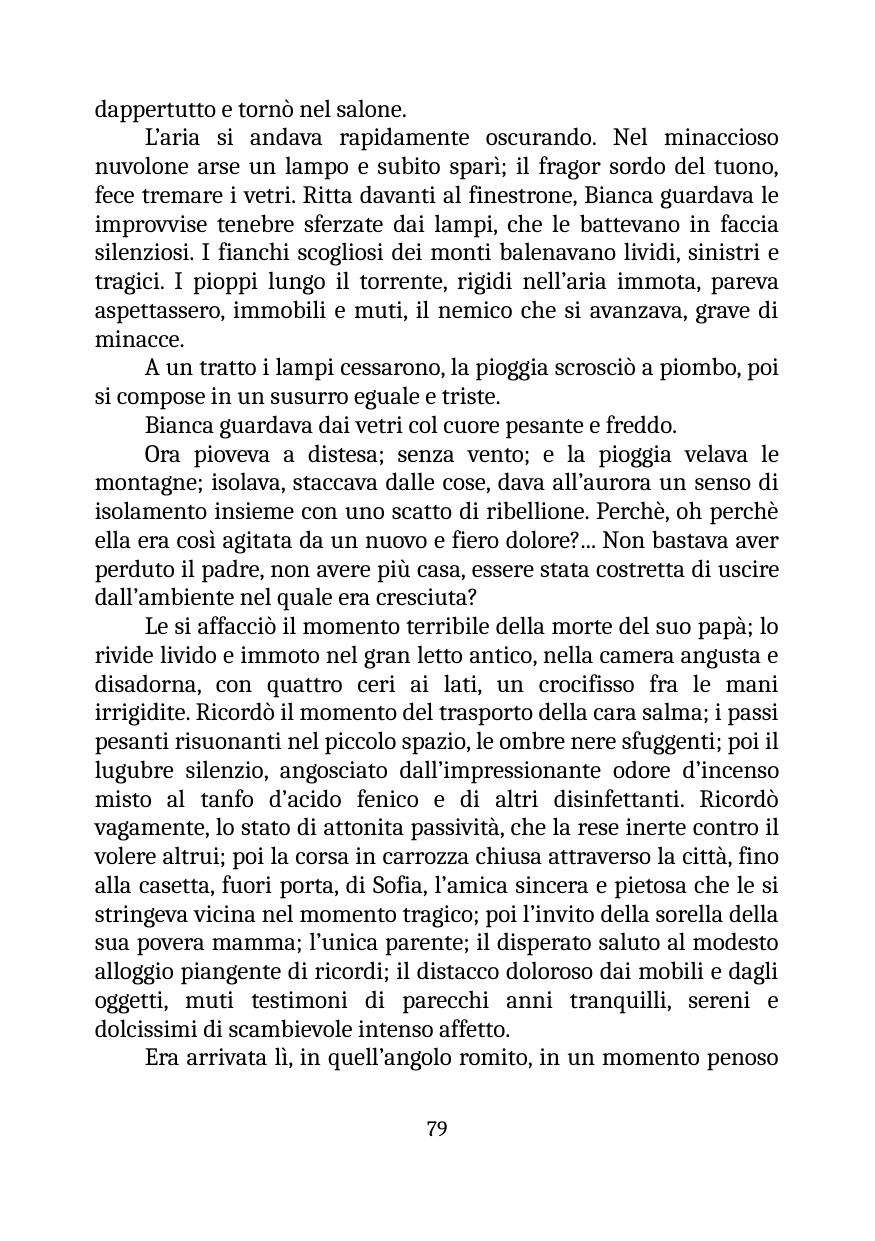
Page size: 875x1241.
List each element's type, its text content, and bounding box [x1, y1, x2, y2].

text Ora pioveva a distesa; senza vento; e la pioggia velava le montagne; isolava, staccava dalle cose, dava all’aurora un senso di isolamento insieme con uno scatto di ribellione. Perchè, oh perchè ella era così agitata da un nuovo e fiero dolore?... Non bastava aver perduto il padre, non avere più casa, essere stata costretta di uscire dall’ambiente nel quale era cresciuta? [94, 439, 779, 612]
text Era arrivata lì, in quell’angolo romito, in un momento penoso [94, 1043, 779, 1072]
text Bianca guardava dai vetri col cuore pesante e freddo. [94, 411, 779, 439]
text dappertutto e tornò nel salone. [94, 94, 779, 123]
text A un tratto i lampi cessarono, la pioggia scrosciò a piombo, poi si compose in un susurro eguale e triste. [94, 353, 779, 411]
text L’aria si andava rapidamente oscurando. Nel minaccioso nuvolone arse un lampo e subito sparì; il fragor sordo del tuono, fece tremare i vetri. Ritta davanti al finestrone, Bianca guardava le improvvise tenebre sferzate dai lampi, che le battevano in faccia silenziosi. I fianchi scogliosi dei monti balenavano lividi, sinistri e tragici. I pioppi lungo il torrente, rigidi nell’aria immota, pareva aspettassero, immobili e muti, il nemico che si avanzava, grave di minacce. [94, 123, 779, 353]
text Le si affacciò il momento terribile della morte del suo papà; lo rivide livido e immoto nel gran letto antico, nella camera angusta e disadorna, con quattro ceri ai lati, un crocifisso fra le mani irrigidite. Ricordò il momento del trasporto della cara salma; i passi pesanti risuonanti nel piccolo spazio, le ombre nere sfuggenti; poi il lugubre silenzio, angosciato dall’impressionante odore d’incenso misto al tanfo d’acido fenico e di altri disinfettanti. Ricordò vagamente, lo stato di attonita passività, che la rese inerte contro il volere altrui; poi la corsa in carrozza chiusa attraverso la città, fino alla casetta, fuori porta, di Sofia, l’amica sincera e pietosa che le si stringeva vicina nel momento tragico; poi l’invito della sorella della sua povera mamma; l’unica parente; il disperato saluto al modesto alloggio piangente di ricordi; il distacco doloroso dai mobili e dagli oggetti, muti testimoni di parecchi anni tranquilli, sereni e dolcissimi di scambievole intenso affetto. [94, 612, 779, 1043]
